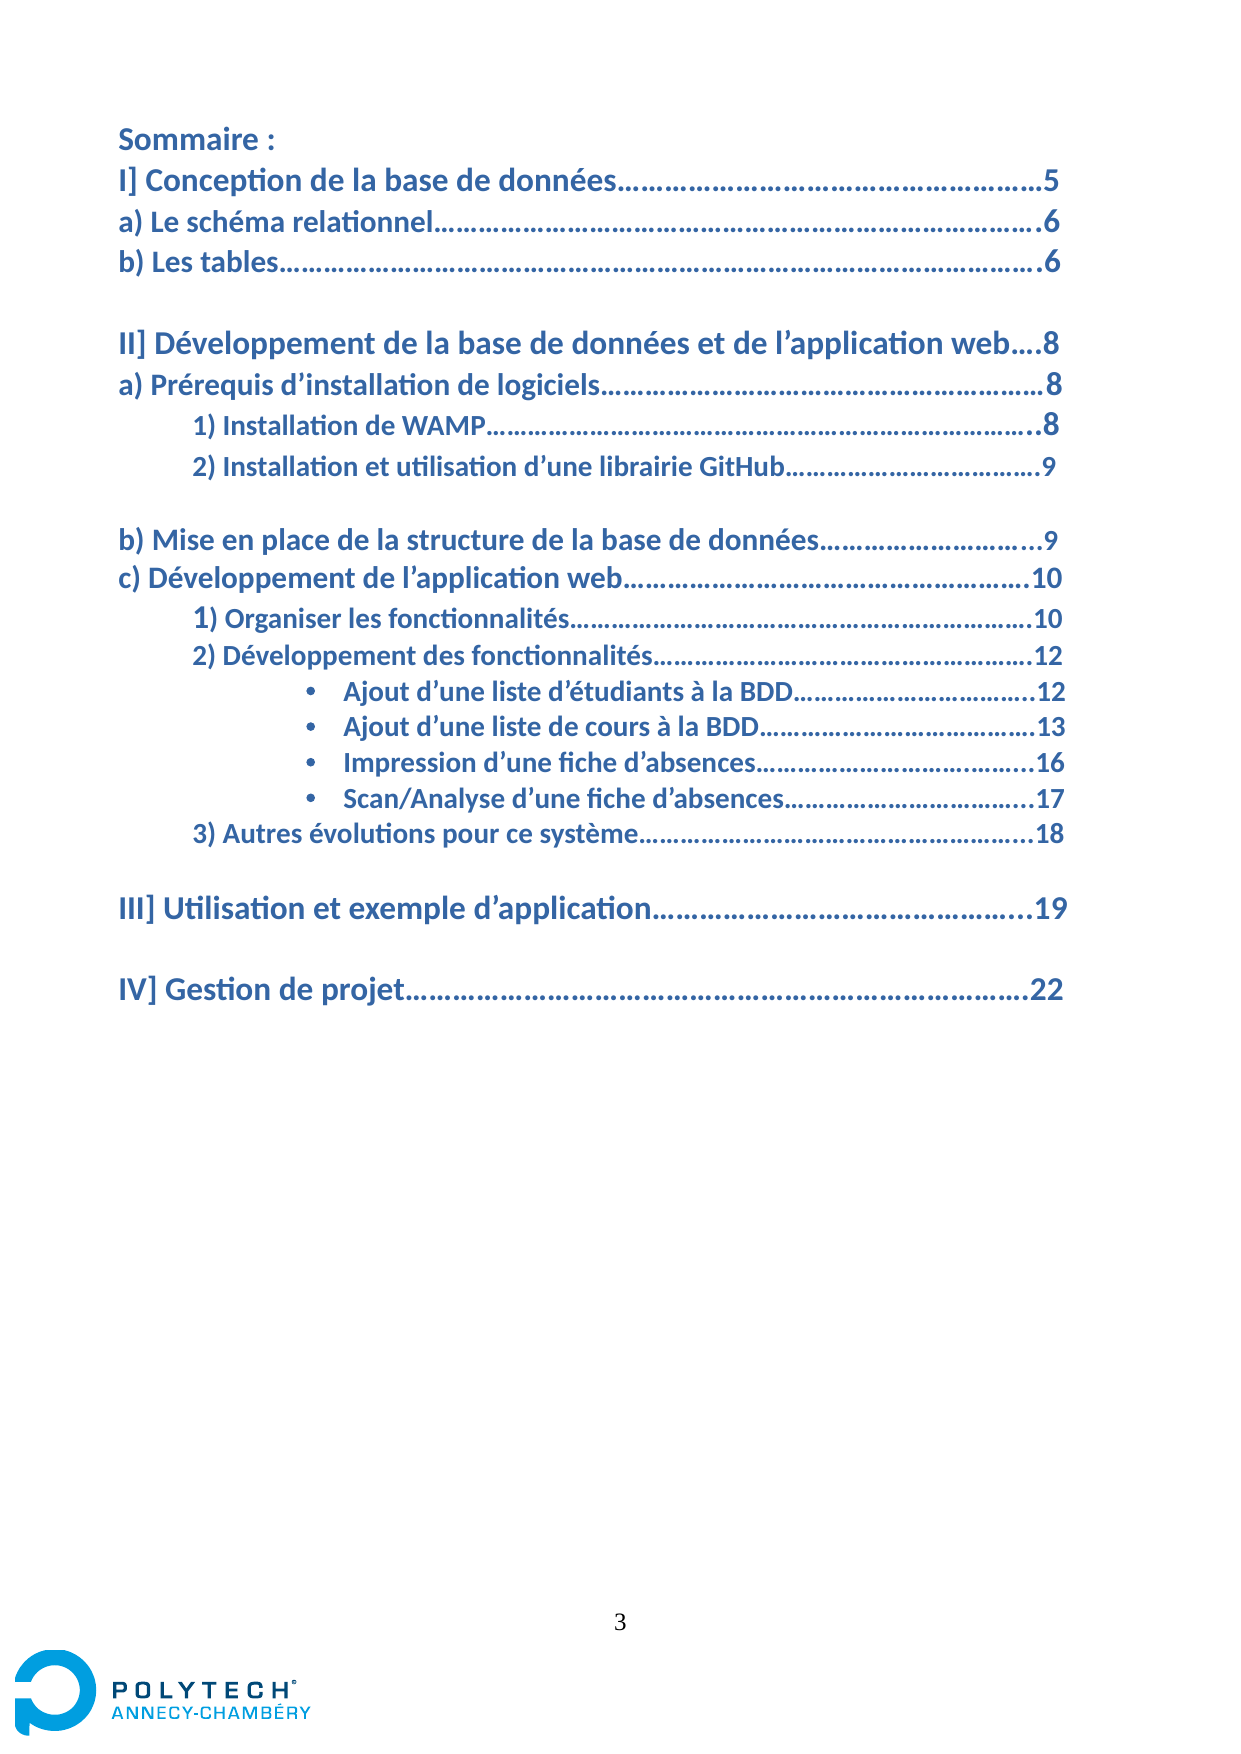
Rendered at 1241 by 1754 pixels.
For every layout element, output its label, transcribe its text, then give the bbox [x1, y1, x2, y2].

text b) Les tables………………………………………………………………………………………….6 [118, 240, 1070, 281]
text b) Mise en place de la structure de la base de données………………………...9 [118, 520, 1070, 558]
text c) Développement de l’application web……………………………………………….10 [118, 558, 1070, 597]
text 1) Installation de WAMP……………………………………………………………………..8 [118, 403, 1070, 444]
text a) Prérequis d’installation de logiciels……………………………………………………8 [118, 362, 1070, 403]
text 2) Installation et utilisation d’une librairie GitHub……………………………….9 [118, 444, 1070, 485]
text IV] Gestion de projet…………………………………………………………………….22 [118, 968, 1070, 1009]
text 3) Autres évolutions pour ce système………………………………………………...18 [118, 815, 1070, 851]
list Ajout d’une liste d’étudiants à la BDD……………………………..12 [306, 673, 1122, 708]
text I] Conception de la base de données………………………………………………5 [118, 159, 1070, 199]
text Sommaire : [118, 118, 1070, 159]
text III] Utilisation et exemple d’application………………………………………...19 [118, 887, 1070, 927]
list Scan/Analyse d’une fiche d’absences……………………………...17 [306, 780, 1122, 815]
list Impression d’une fiche d’absences………………………….……...16 [306, 744, 1122, 780]
text 2) Développement des fonctionnalités……………………………………………….12 [118, 637, 1070, 673]
text a) Le schéma relationnel……………………………………………………………………….6 [118, 199, 1070, 240]
text 1) Organiser les fonctionnalités………………………………………………………….10 [118, 597, 1070, 637]
text II] Développement de la base de données et de l’application web….8 [118, 322, 1070, 362]
list Ajout d’une liste de cours à la BDD………………………………….13 [306, 708, 1122, 744]
